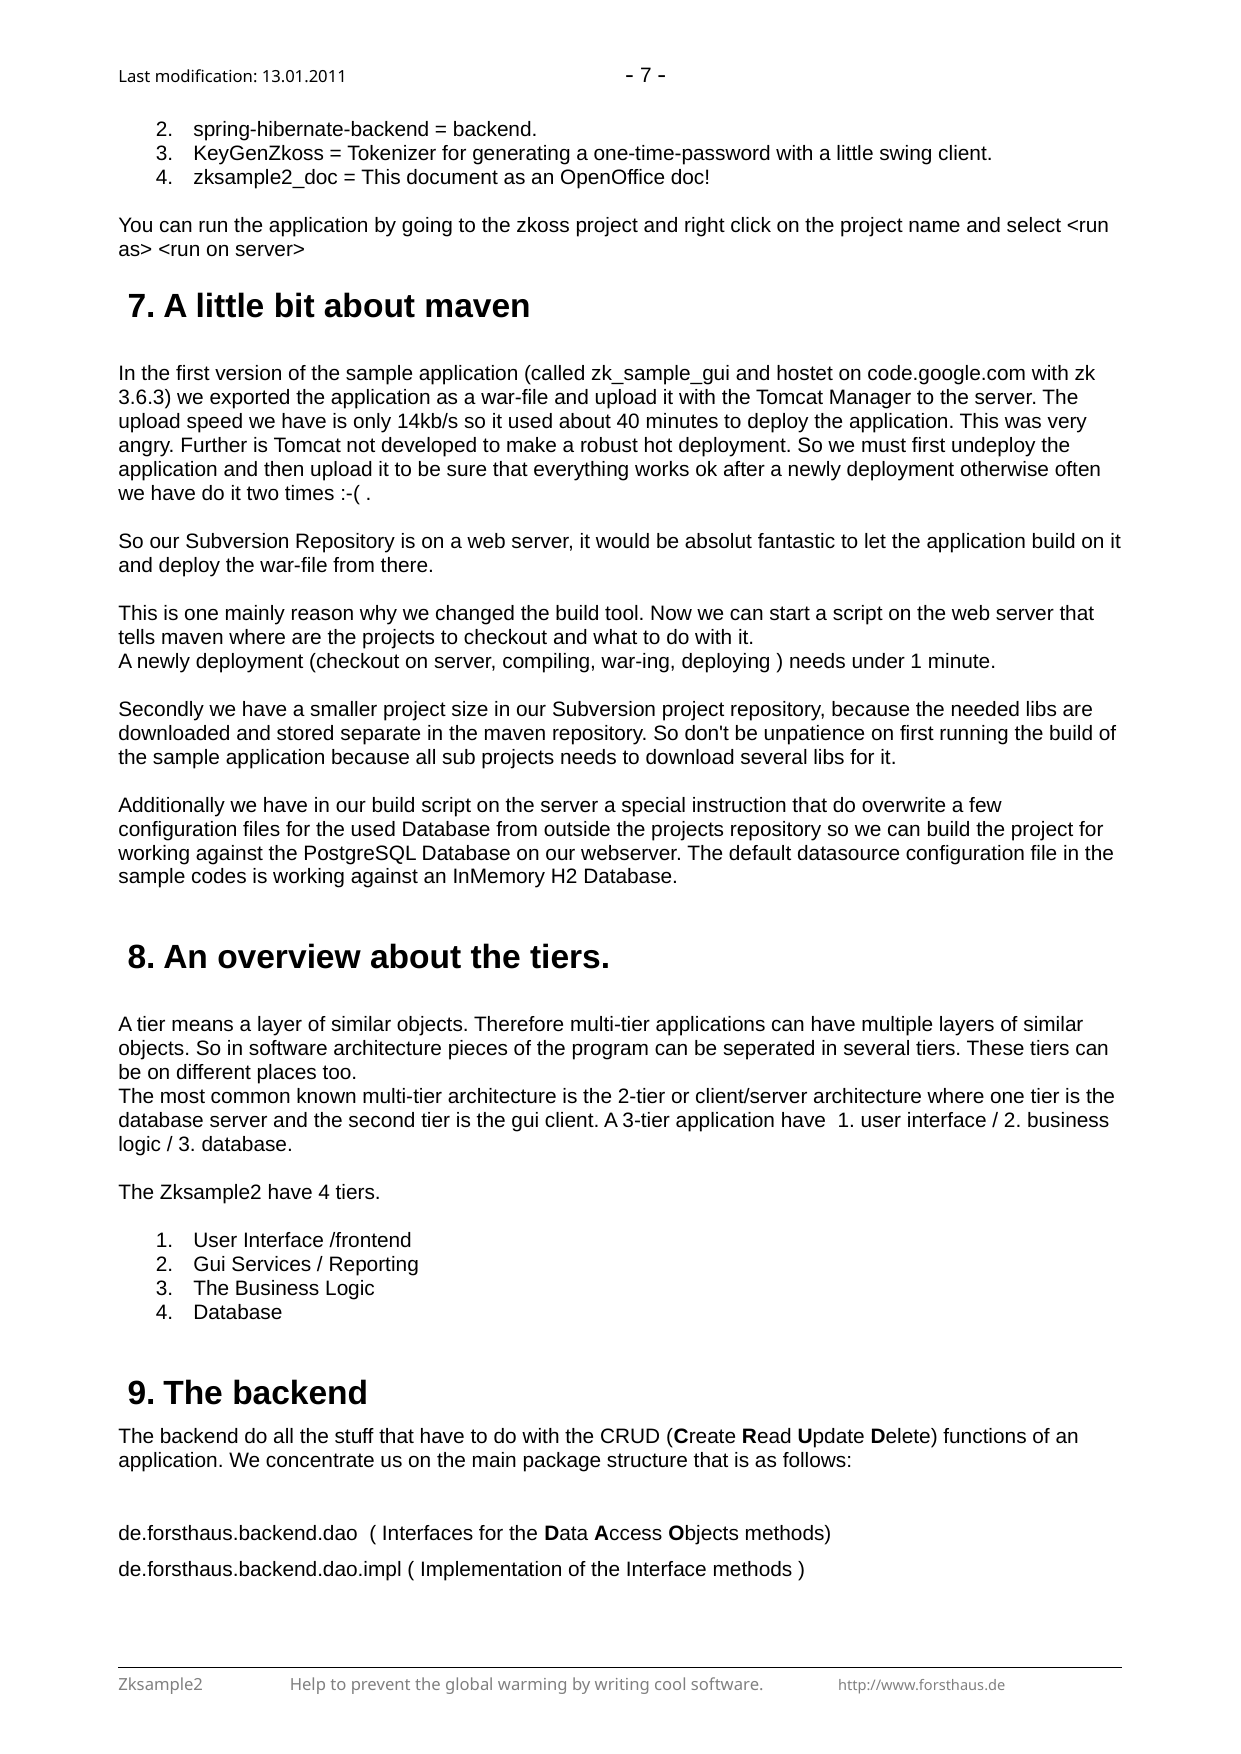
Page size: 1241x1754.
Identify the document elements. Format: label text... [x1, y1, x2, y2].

subtitle An overview about the tiers. [118, 937, 1122, 976]
text So our Subversion Repository is on a web server, it would be absolut fantastic to let the application build on it and deploy the war-file from there. [118, 529, 1122, 577]
subtitle The backend [118, 1373, 1122, 1411]
list The Business Logic [156, 1276, 1122, 1300]
list User Interface /frontend [156, 1228, 1122, 1252]
text de.forsthaus.backend.dao.impl ( Implementation of the Interface methods ) [118, 1557, 1122, 1581]
list zksample2_doc = This document as an OpenOffice doc! [156, 165, 1122, 189]
text The Zksample2 have 4 tiers. [118, 1180, 1122, 1204]
text You can run the application by going to the zkoss project and right click on the project name and select <run as> <run on server> [118, 213, 1122, 261]
list KeyGenZkoss = Tokenizer for generating a one-time-password with a little swing client. [156, 141, 1122, 165]
text A tier means a layer of similar objects. Therefore multi-tier applications can have multiple layers of similar objects. So in software architecture pieces of the program can be seperated in several tiers. These tiers can be on different places too. [118, 1012, 1122, 1084]
list Database [156, 1300, 1122, 1324]
text Secondly we have a smaller project size in our Subversion project repository, because the needed libs are downloaded and stored separate in the maven repository. So don't be unpatience on first running the build of the sample application because all sub projects needs to download several libs for it. [118, 697, 1122, 768]
list Gui Services / Reporting [156, 1252, 1122, 1276]
text Additionally we have in our build script on the server a special instruction that do overwrite a few configuration files for the used Database from outside the projects repository so we can build the project for working against the PostgreSQL Database on our webserver. The default datasource configuration file in the sample codes is working against an InMemory H2 Database. [118, 792, 1122, 888]
text A newly deployment (checkout on server, compiling, war-ing, deploying ) needs under 1 minute. [118, 649, 1122, 673]
text This is one mainly reason why we changed the build tool. Now we can start a script on the web server that tells maven where are the projects to checkout and what to do with it. [118, 601, 1122, 649]
text de.forsthaus.backend.dao ( Interfaces for the Data Access Objects methods) [118, 1521, 1122, 1545]
list spring-hibernate-backend = backend. [156, 117, 1122, 141]
subtitle A little bit about maven [118, 286, 1122, 325]
text The backend do all the stuff that have to do with the CRUD (Create Read Update Delete) functions of an application. We concentrate us on the main package structure that is as follows: [118, 1424, 1122, 1472]
text The most common known multi-tier architecture is the 2-tier or client/server architecture where one tier is the database server and the second tier is the gui client. A 3-tier application have 1. user interface / 2. business logic / 3. database. [118, 1084, 1122, 1156]
text In the first version of the sample application (called zk_sample_gui and hostet on code.google.com with zk 3.6.3) we exported the application as a war-file and upload it with the Tomcat Manager to the server. The upload speed we have is only 14kb/s so it used about 40 minutes to deploy the application. This was very angry. Further is Tomcat not developed to make a robust hot deployment. So we must first undeploy the application and then upload it to be sure that everything works ok after a newly deployment otherwise often we have do it two times :-( . [118, 361, 1122, 505]
